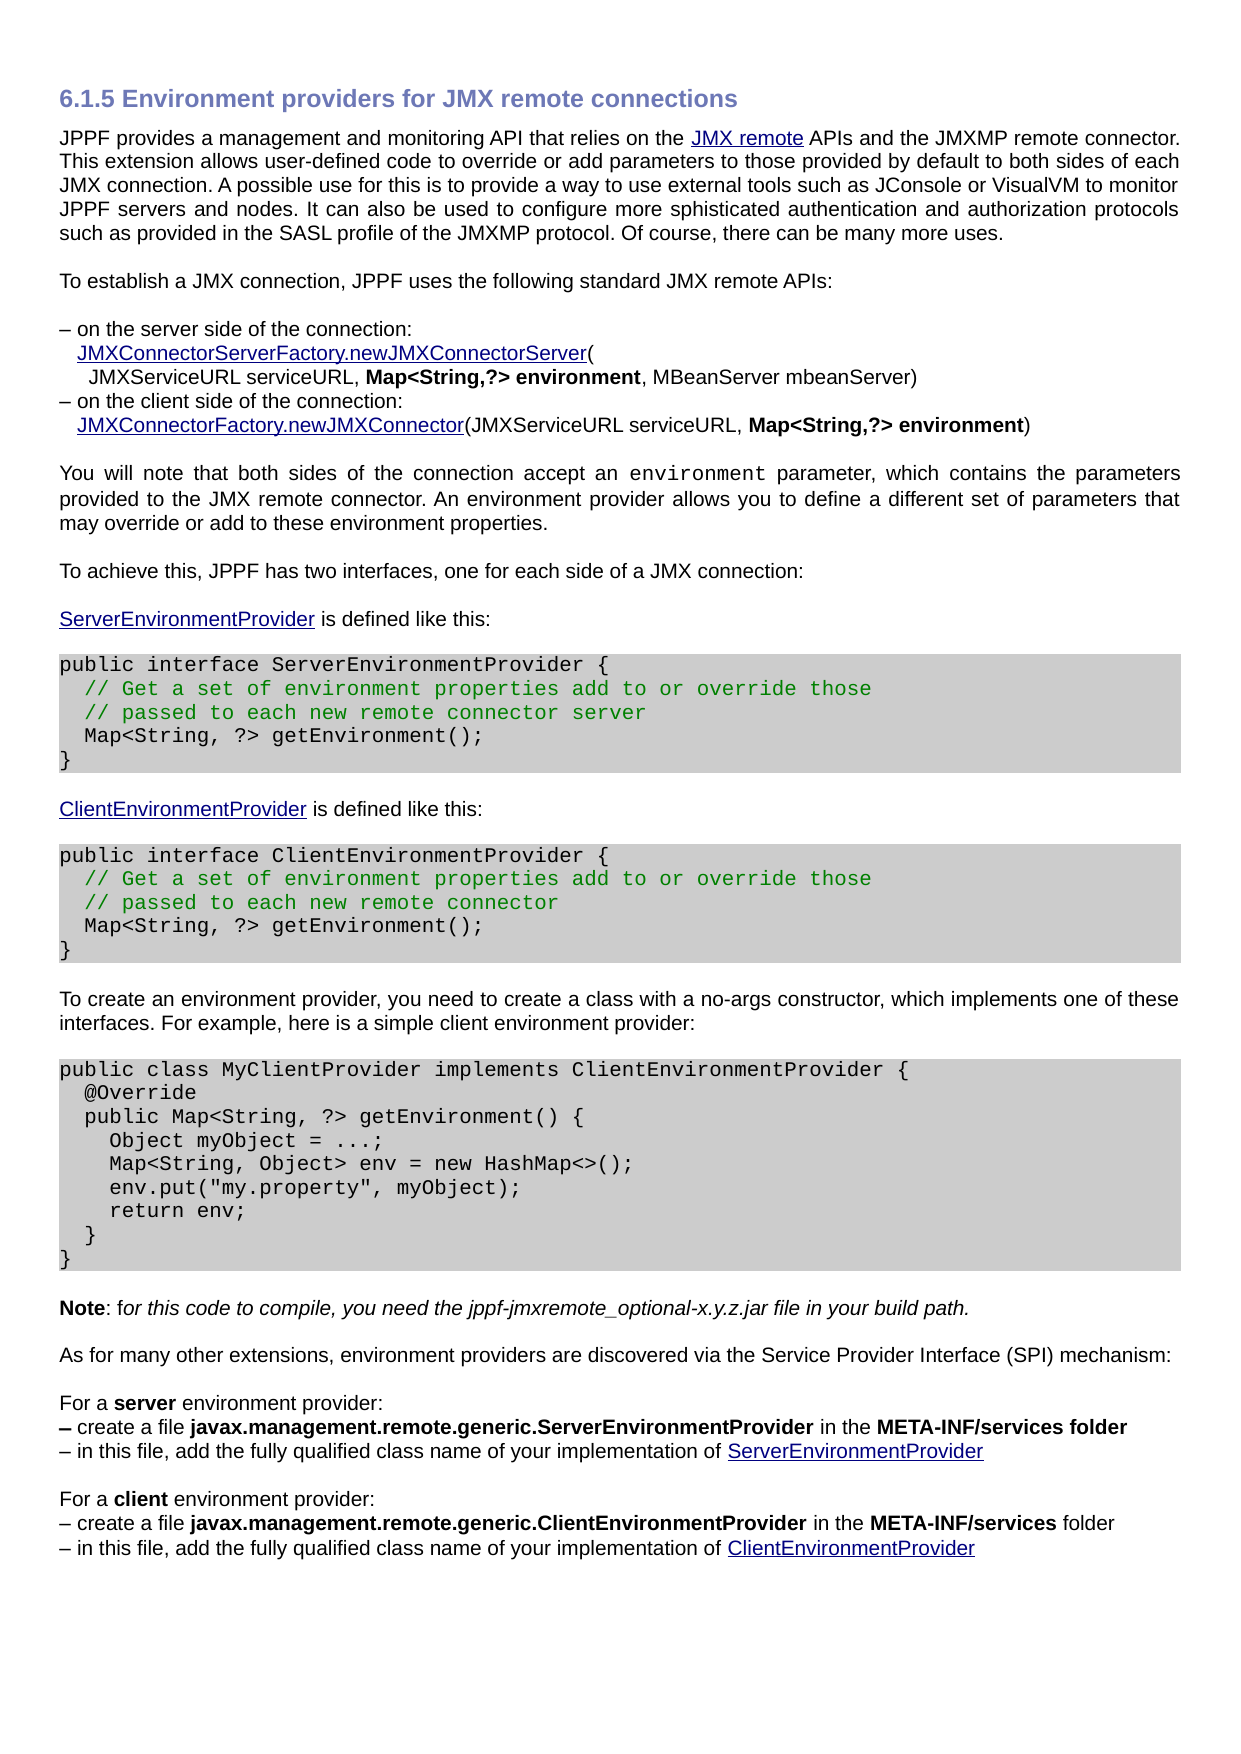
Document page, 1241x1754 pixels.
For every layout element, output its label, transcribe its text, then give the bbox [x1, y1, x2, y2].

list on the server side of the connection: JMXConnectorServerFactory.newJMXConnectorServer( JMXServiceURL serviceURL, Map<String,?> environment, MBeanServer mbeanServer) [59, 317, 1181, 389]
text For a client environment provider: [59, 1487, 1181, 1511]
text To create an environment provider, you need to create a class with a no-args constructor, which implements one of these interfaces. For example, here is a simple client environment provider: [59, 987, 1181, 1035]
list create a file javax.management.remote.generic.ClientEnvironmentProvider in the META-INF/services folder [59, 1511, 1181, 1535]
text } [59, 939, 1181, 963]
list create a file javax.management.remote.generic.ServerEnvironmentProvider in the META-INF/services folder [59, 1415, 1181, 1439]
text To achieve this, JPPF has two interfaces, one for each side of a JMX connection: [59, 559, 1181, 583]
text // passed to each new remote connector [59, 892, 1181, 916]
text Note: for this code to compile, you need the jppf-jmxremote_optional-x.y.z.jar file in your build path. [59, 1295, 1181, 1319]
text // Get a set of environment properties add to or override those [59, 868, 1181, 892]
text public interface ServerEnvironmentProvider { [59, 654, 1181, 678]
text JPPF provides a management and monitoring API that relies on the JMX remote APIs and the JMXMP remote connector. This extension allows user-defined code to override or add parameters to those provided by default to both sides of each JMX connection. A possible use for this is to provide a way to use external tools such as JConsole or VisualVM to monitor JPPF servers and nodes. It can also be used to configure more sphisticated authentication and authorization protocols such as provided in the SASL profile of the JMXMP protocol. Of course, there can be many more uses. [59, 125, 1181, 245]
text Map<String, ?> getEnvironment(); [59, 725, 1181, 749]
text For a server environment provider: [59, 1391, 1181, 1415]
text You will note that both sides of the connection accept an environment parameter, which contains the parameters provided to the JMX remote connector. An environment provider allows you to define a different set of parameters that may override or add to these environment properties. [59, 461, 1181, 535]
text @Override [59, 1082, 1181, 1106]
text } [59, 1224, 1181, 1248]
list on the client side of the connection: JMXConnectorFactory.newJMXConnector(JMXServiceURL serviceURL, Map<String,?> environment) [59, 389, 1181, 437]
text env.put("my.property", myObject); [59, 1177, 1181, 1201]
text // Get a set of environment properties add to or override those [59, 678, 1181, 702]
text Map<String, Object> env = new HashMap<>(); [59, 1153, 1181, 1177]
subtitle Environment providers for JMX remote connections [59, 84, 1181, 113]
text As for many other extensions, environment providers are discovered via the Service Provider Interface (SPI) mechanism: [59, 1343, 1181, 1367]
text ClientEnvironmentProvider is defined like this: [59, 797, 1181, 821]
text public class MyClientProvider implements ClientEnvironmentProvider { [59, 1059, 1181, 1082]
text } [59, 1248, 1181, 1271]
list in this file, add the fully qualified class name of your implementation of ServerEnvironmentProvider [59, 1439, 1181, 1463]
text } [59, 749, 1181, 773]
text // passed to each new remote connector server [59, 702, 1181, 725]
text Map<String, ?> getEnvironment(); [59, 916, 1181, 939]
text ServerEnvironmentProvider is defined like this: [59, 607, 1181, 631]
text To establish a JMX connection, JPPF uses the following standard JMX remote APIs: [59, 269, 1181, 293]
list in this file, add the fully qualified class name of your implementation of ClientEnvironmentProvider [59, 1535, 1181, 1559]
text public interface ClientEnvironmentProvider { [59, 844, 1181, 868]
text Object myObject = ...; [59, 1129, 1181, 1153]
text return env; [59, 1201, 1181, 1224]
text public Map<String, ?> getEnvironment() { [59, 1106, 1181, 1129]
